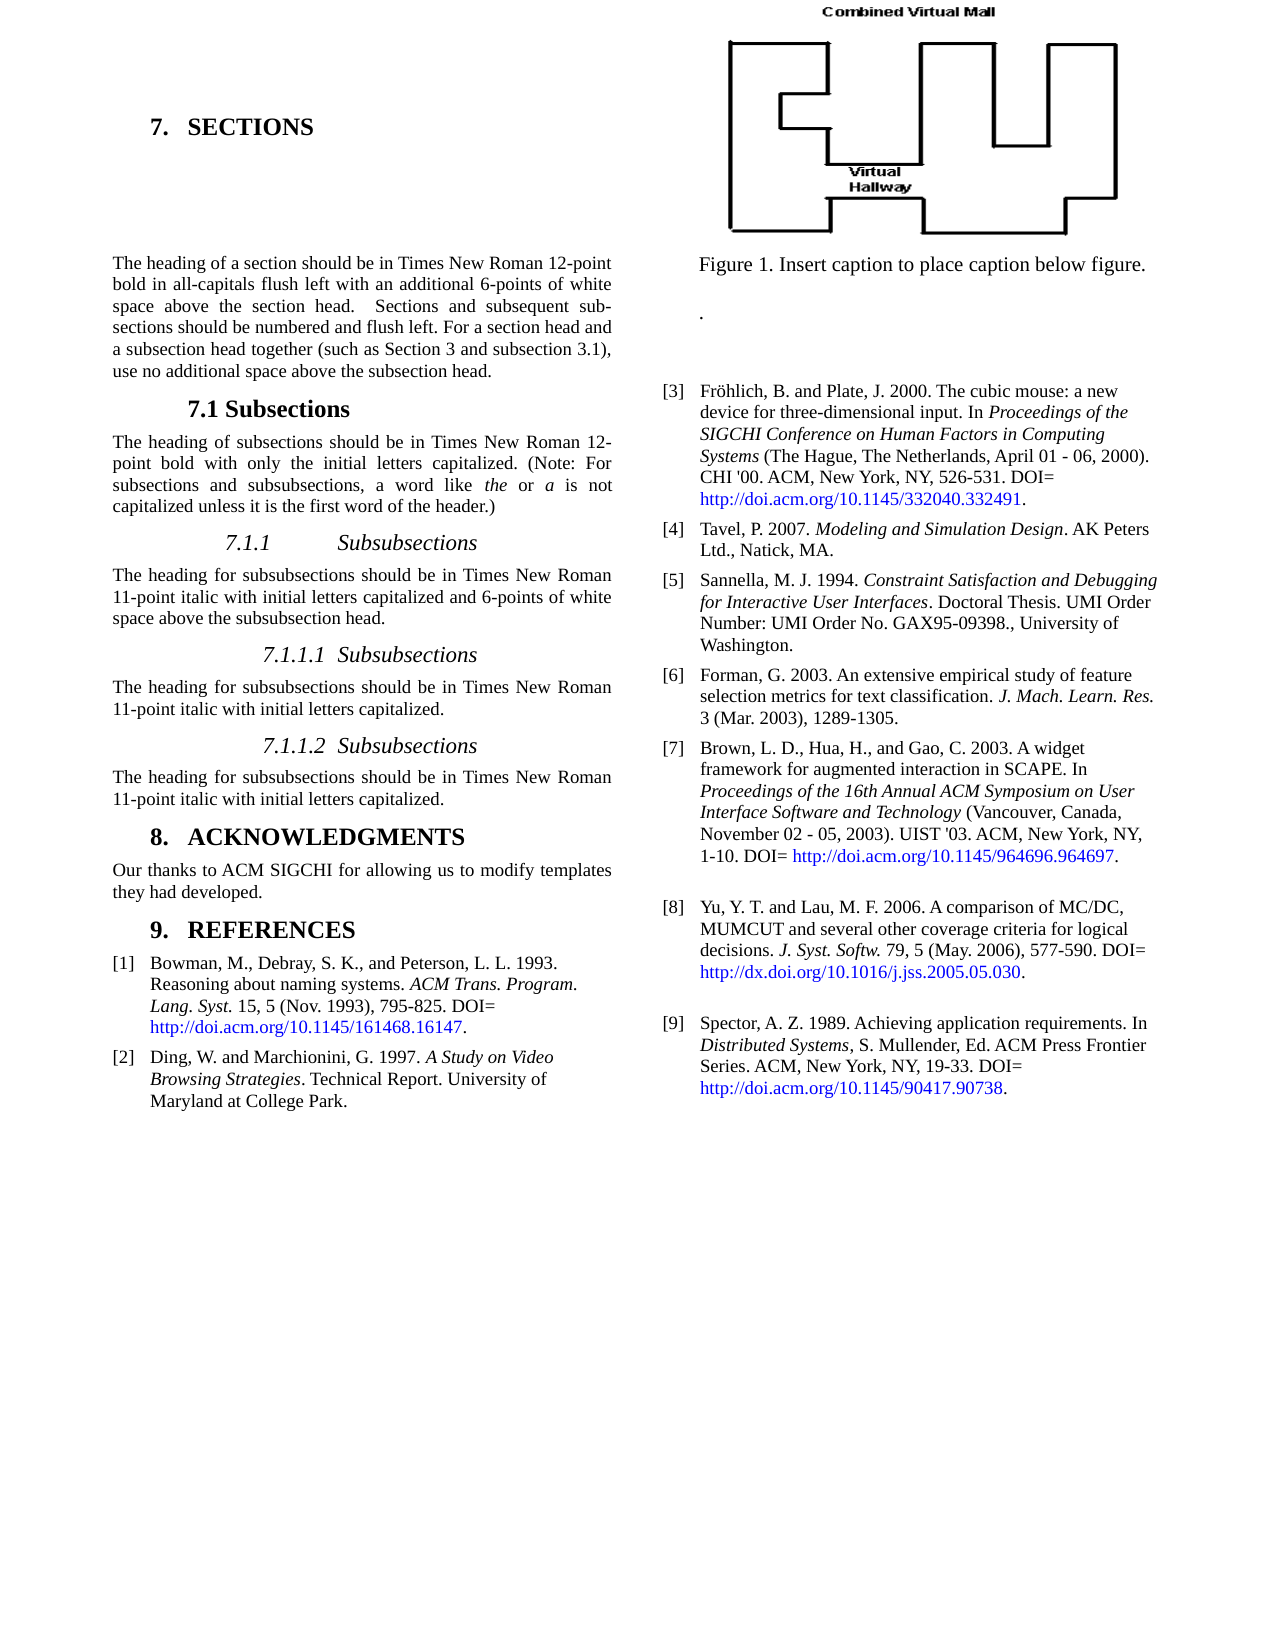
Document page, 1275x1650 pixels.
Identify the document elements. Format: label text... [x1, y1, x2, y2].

list Tavel, P. 2007. Modeling and Simulation Design. AK Peters Ltd., Natick, MA. [662, 518, 1162, 561]
text The heading of subsections should be in Times New Roman 12-point bold with only the initial letters capitalized. (Note: For subsections and subsubsections, a word like the or a is not capitalized unless it is the first word of the header.) [112, 431, 613, 517]
subtitle ACKNOWLEDGMENTS [150, 822, 613, 851]
list Spector, A. Z. 1989. Achieving application requirements. In Distributed Systems, S. Mullender, Ed. ACM Press Frontier Series. ACM, New York, NY, 19-33. DOI= http://doi.acm.org/10.1145/90417.90738. [662, 1012, 1162, 1098]
subtitle SECTIONS [150, 112, 613, 141]
list Fröhlich, B. and Plate, J. 2000. The cubic mouse: a new device for three-dimensional input. In Proceedings of the SIGCHI Conference on Human Factors in Computing Systems (The Hague, The Netherlands, April 01 - 06, 2000). CHI '00. ACM, New York, NY, 526-531. DOI= http://doi.acm.org/10.1145/332040.332491. [662, 112, 1162, 509]
list Yu, Y. T. and Lau, M. F. 2006. A comparison of MC/DC, MUMCUT and several other coverage criteria for logical decisions. J. Syst. Softw. 79, 5 (May. 2006), 577-590. DOI= http://dx.doi.org/10.1016/j.jss.2005.05.030. [662, 896, 1162, 1004]
text Our thanks to ACM SIGCHI for allowing us to modify templates they had developed. [112, 859, 613, 902]
subtitle REFERENCES [150, 915, 613, 943]
list Ding, W. and Marchionini, G. 1997. A Study on Video Browsing Strategies. Technical Report. University of Maryland at College Park. [112, 1046, 613, 1111]
subtitle Subsubsections [262, 641, 613, 668]
subtitle Subsubsections [262, 732, 613, 758]
subtitle Subsubsections [225, 529, 613, 556]
list Sannella, M. J. 1994. Constraint Satisfaction and Debugging for Interactive User Interfaces. Doctoral Thesis. UMI Order Number: UMI Order No. GAX95-09398., University of Washington. [662, 569, 1162, 655]
list Forman, G. 2003. An extensive empirical study of feature selection metrics for text classification. J. Mach. Learn. Res. 3 (Mar. 2003), 1289-1305. [662, 664, 1162, 728]
text The heading of a section should be in Times New Roman 12-point bold in all-capitals flush left with an additional 6-points of white space above the section head. Sections and subsequent sub- sections should be numbered and flush left. For a section head and a subsection head together (such as Section 3 and subsection 3.1), use no additional space above the subsection head. [112, 252, 613, 381]
list Bowman, M., Debray, S. K., and Peterson, L. L. 1993. Reasoning about naming systems. ACM Trans. Program. Lang. Syst. 15, 5 (Nov. 1993), 795-825. DOI= http://doi.acm.org/10.1145/161468.16147. [112, 952, 613, 1038]
text The heading for subsubsections should be in Times New Roman 11-point italic with initial letters capitalized. [112, 676, 613, 719]
list Brown, L. D., Hua, H., and Gao, C. 2003. A widget framework for augmented interaction in SCAPE. In Proceedings of the 16th Annual ACM Symposium on User Interface Software and Technology (Vancouver, Canada, November 02 - 05, 2003). UIST '03. ACM, New York, NY, 1-10. DOI= http://doi.acm.org/10.1145/964696.964697. [662, 737, 1162, 888]
picture [664, 0, 1171, 252]
subtitle Subsections [187, 394, 613, 422]
text The heading for subsubsections should be in Times New Roman 11-point italic with initial letters capitalized. [112, 766, 613, 809]
text The heading for subsubsections should be in Times New Roman 11-point italic with initial letters capitalized and 6-points of white space above the subsubsection head. [112, 564, 613, 629]
